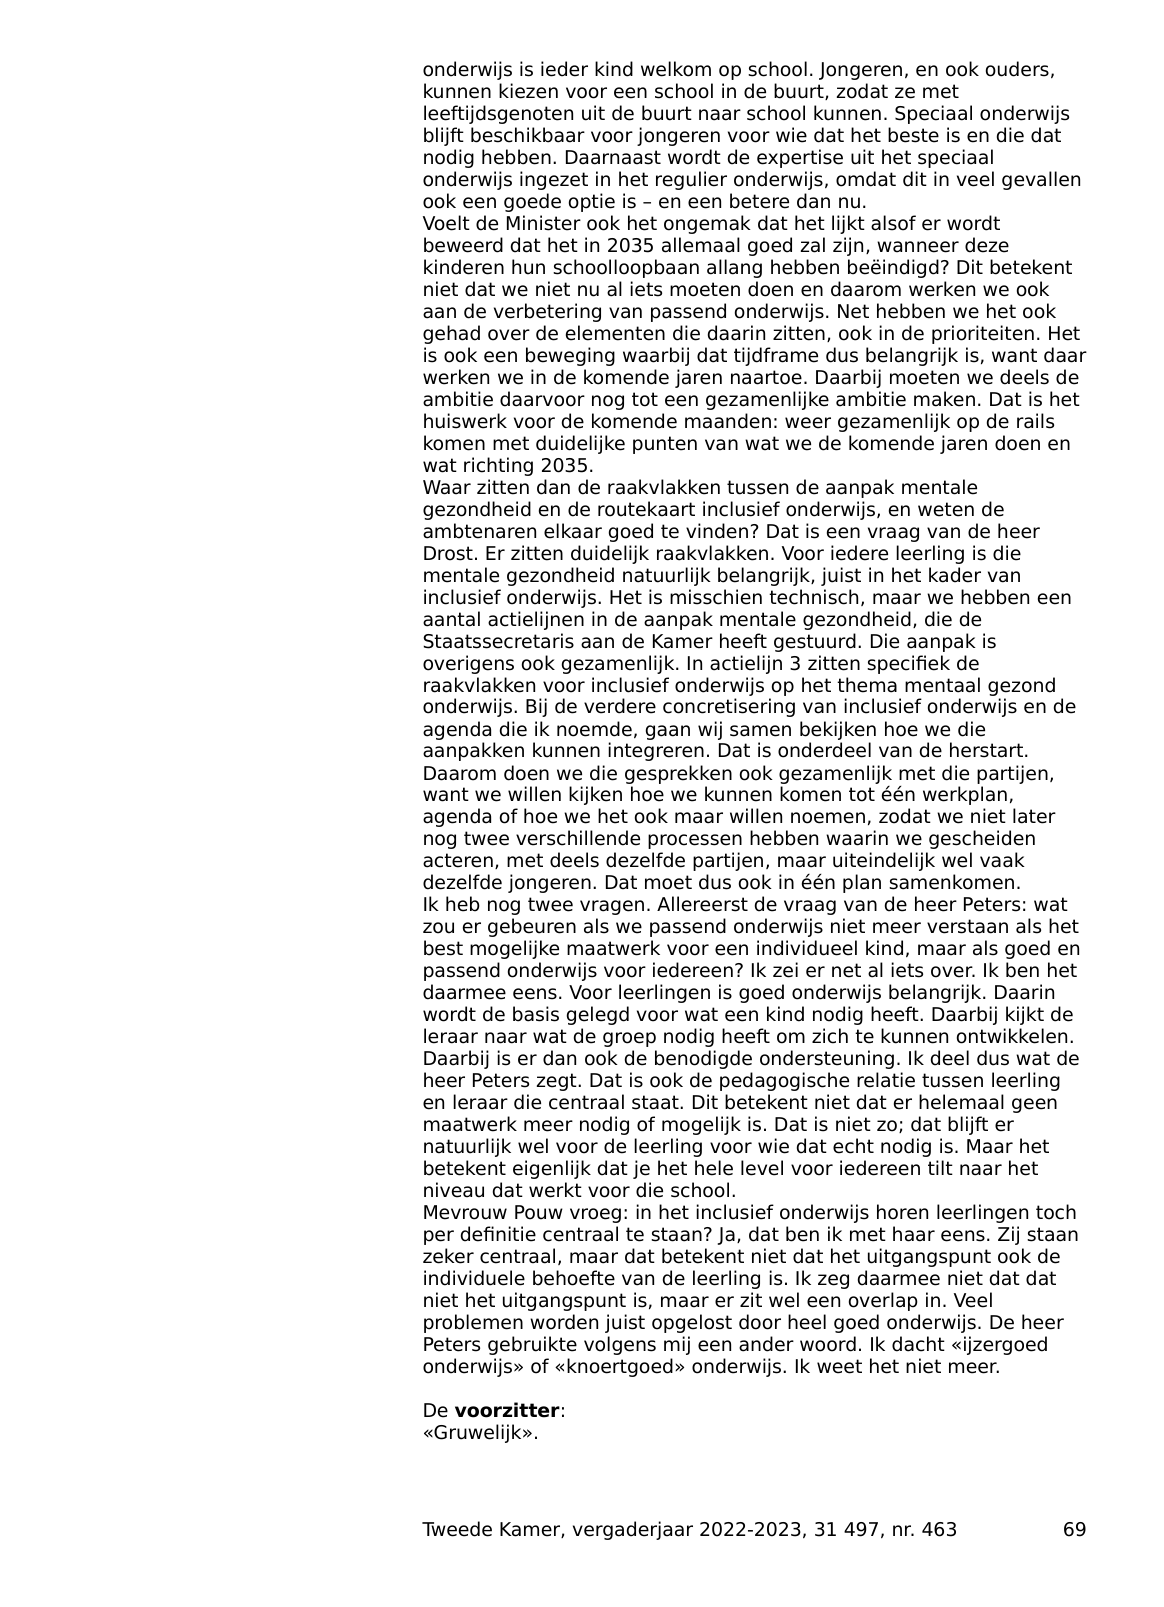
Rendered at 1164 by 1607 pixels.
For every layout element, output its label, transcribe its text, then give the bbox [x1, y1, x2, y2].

text «Gruwelijk». [422, 1422, 1087, 1444]
text Voelt de Minister ook het ongemak dat het lijkt alsof er wordt beweerd dat het in 2035 allemaal goed zal zijn, wanneer deze kinderen hun schoolloopbaan allang hebben beëindigd? Dit betekent niet dat we niet nu al iets moeten doen en daarom werken we ook aan de verbetering van passend onderwijs. Net hebben we het ook gehad over de elementen die daarin zitten, ook in de prioriteiten. Het is ook een beweging waarbij dat tijdframe dus belangrijk is, want daar werken we in de komende jaren naartoe. Daarbij moeten we deels de ambitie daarvoor nog tot een gezamenlijke ambitie maken. Dat is het huiswerk voor de komende maanden: weer gezamenlijk op de rails komen met duidelijke punten van wat we de komende jaren doen en wat richting 2035. [422, 213, 1087, 477]
text Waar zitten dan de raakvlakken tussen de aanpak mentale gezondheid en de routekaart inclusief onderwijs, en weten de ambtenaren elkaar goed te vinden? Dat is een vraag van de heer Drost. Er zitten duidelijk raakvlakken. Voor iedere leerling is die mentale gezondheid natuurlijk belangrijk, juist in het kader van inclusief onderwijs. Het is misschien technisch, maar we hebben een aantal actielijnen in de aanpak mentale gezondheid, die de Staatssecretaris aan de Kamer heeft gestuurd. Die aanpak is overigens ook gezamenlijk. In actielijn 3 zitten specifiek de raakvlakken voor inclusief onderwijs op het thema mentaal gezond onderwijs. Bij de verdere concretisering van inclusief onderwijs en de agenda die ik noemde, gaan wij samen bekijken hoe we die aanpakken kunnen integreren. Dat is onderdeel van de herstart. Daarom doen we die gesprekken ook gezamenlijk met die partijen, want we willen kijken hoe we kunnen komen tot één werkplan, agenda of hoe we het ook maar willen noemen, zodat we niet later nog twee verschillende processen hebben waarin we gescheiden acteren, met deels dezelfde partijen, maar uiteindelijk wel vaak dezelfde jongeren. Dat moet dus ook in één plan samenkomen. [422, 477, 1087, 894]
text De voorzitter: [422, 1400, 1087, 1422]
text onderwijs is ieder kind welkom op school. Jongeren, en ook ouders, kunnen kiezen voor een school in de buurt, zodat ze met leeftijdsgenoten uit de buurt naar school kunnen. Speciaal onderwijs blijft beschikbaar voor jongeren voor wie dat het beste is en die dat nodig hebben. Daarnaast wordt de expertise uit het speciaal onderwijs ingezet in het regulier onderwijs, omdat dit in veel gevallen ook een goede optie is – en een betere dan nu. [422, 59, 1087, 213]
text Mevrouw Pouw vroeg: in het inclusief onderwijs horen leerlingen toch per definitie centraal te staan? Ja, dat ben ik met haar eens. Zij staan zeker centraal, maar dat betekent niet dat het uitgangspunt ook de individuele behoefte van de leerling is. Ik zeg daarmee niet dat dat niet het uitgangspunt is, maar er zit wel een overlap in. Veel problemen worden juist opgelost door heel goed onderwijs. De heer Peters gebruikte volgens mij een ander woord. Ik dacht «ijzergoed onderwijs» of «knoertgoed» onderwijs. Ik weet het niet meer. [422, 1202, 1087, 1378]
text Ik heb nog twee vragen. Allereerst de vraag van de heer Peters: wat zou er gebeuren als we passend onderwijs niet meer verstaan als het best mogelijke maatwerk voor een individueel kind, maar als goed en passend onderwijs voor iedereen? Ik zei er net al iets over. Ik ben het daarmee eens. Voor leerlingen is goed onderwijs belangrijk. Daarin wordt de basis gelegd voor wat een kind nodig heeft. Daarbij kijkt de leraar naar wat de groep nodig heeft om zich te kunnen ontwikkelen. Daarbij is er dan ook de benodigde ondersteuning. Ik deel dus wat de heer Peters zegt. Dat is ook de pedagogische relatie tussen leerling en leraar die centraal staat. Dit betekent niet dat er helemaal geen maatwerk meer nodig of mogelijk is. Dat is niet zo; dat blijft er natuurlijk wel voor de leerling voor wie dat echt nodig is. Maar het betekent eigenlijk dat je het hele level voor iedereen tilt naar het niveau dat werkt voor die school. [422, 894, 1087, 1202]
